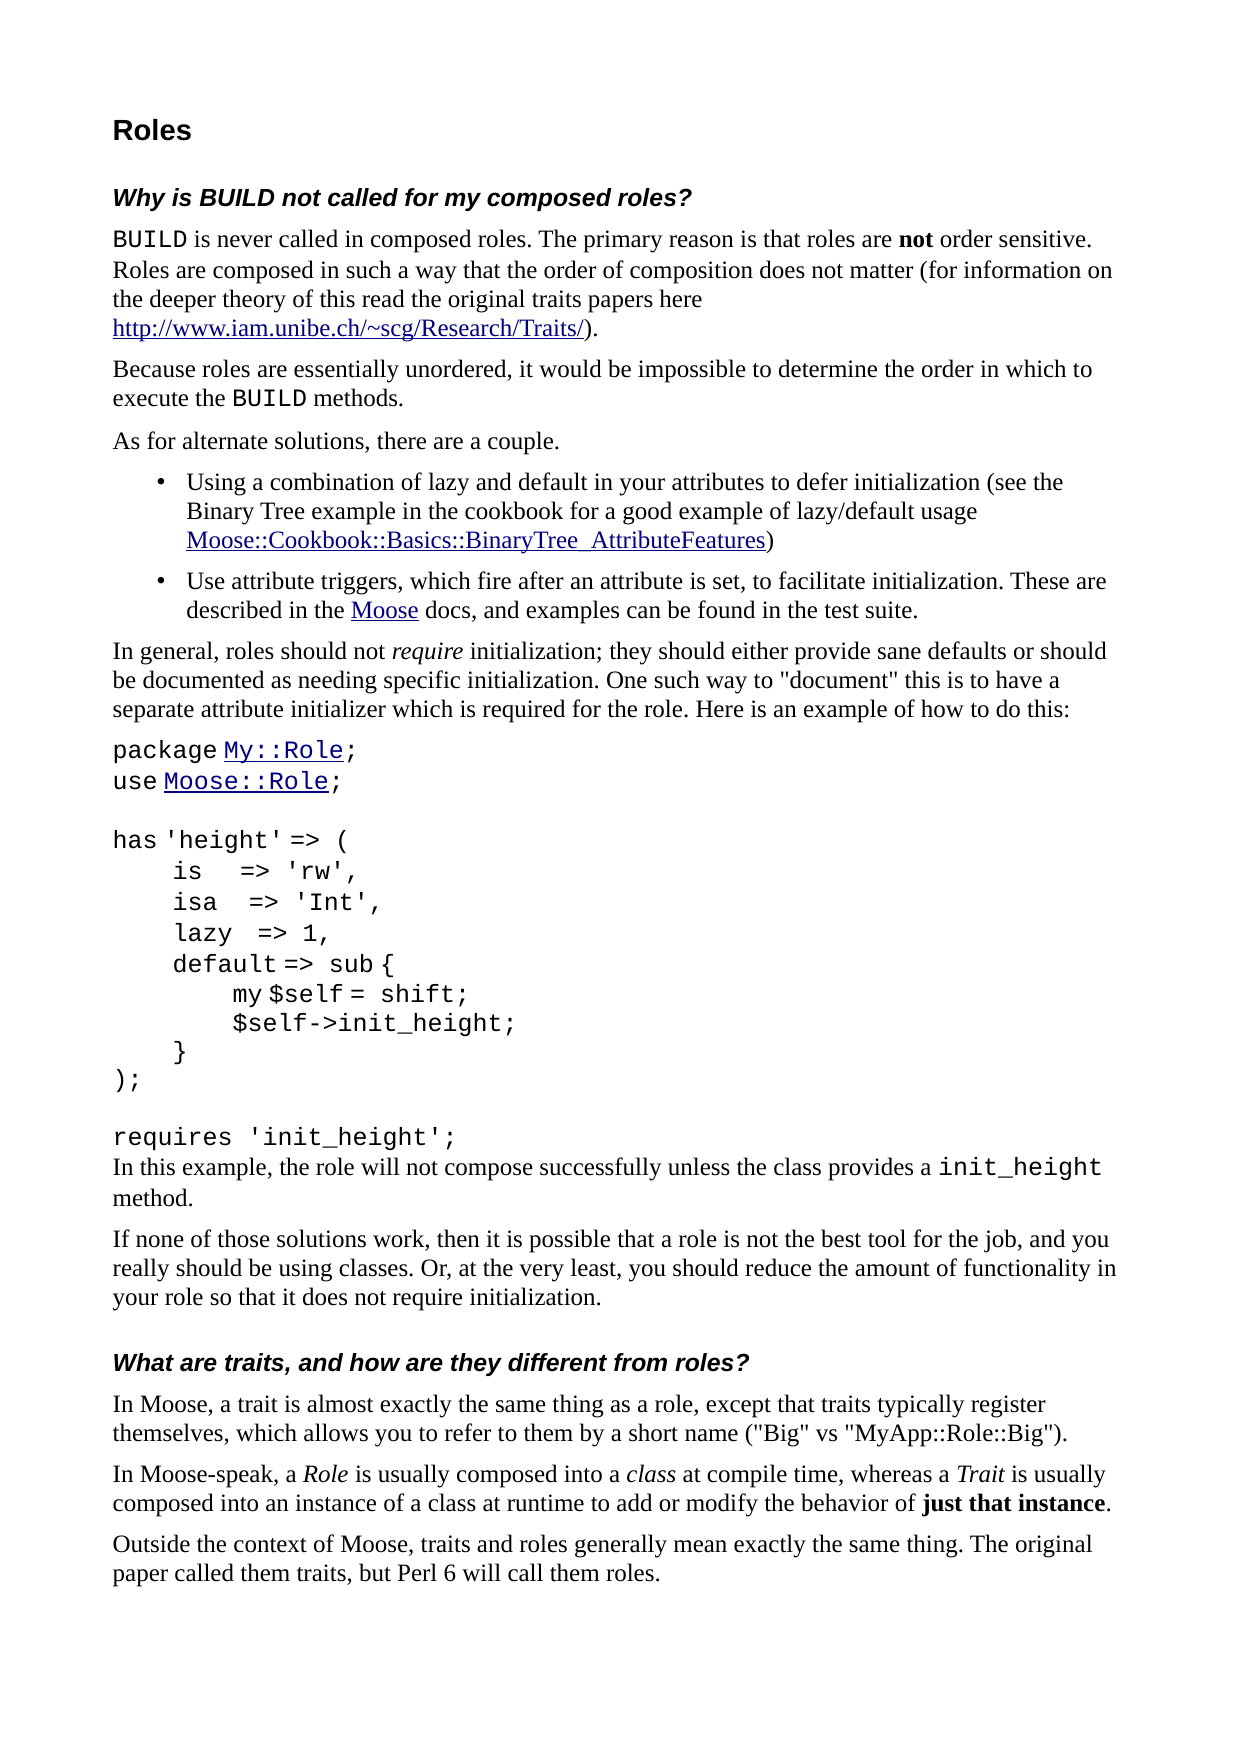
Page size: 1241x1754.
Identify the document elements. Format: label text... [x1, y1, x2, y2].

text Outside the context of Moose, traits and roles generally mean exactly the same thing. The original paper called them traits, but Perl 6 will call them roles. [112, 1529, 1128, 1587]
table_header package My::Role; use Moose::Role; has 'height' => ( is => 'rw', isa => 'Int', lazy => 1, default => sub { my $self = shift; $self->init_height; } ); requires 'init_height'; [113, 735, 528, 1152]
text In this example, the role will not compose successfully unless the class provides a init_height method. [112, 1152, 1128, 1212]
subtitle What are traits, and how are they different from roles? [112, 1348, 1128, 1377]
subtitle Why is BUILD not called for my composed roles? [112, 183, 1128, 212]
text In Moose-speak, a Role is usually composed into a class at compile time, whereas a Trait is usually composed into an instance of a class at runtime to add or modify the behavior of just that instance. [112, 1459, 1128, 1517]
list Use attribute triggers, which fire after an attribute is set, to facilitate initialization. These are described in the Moose docs, and examples can be found in the test suite. [157, 566, 1128, 624]
text Because roles are essentially unordered, it would be impossible to determine the order in which to execute the BUILD methods. [112, 354, 1128, 414]
list Using a combination of lazy and default in your attributes to defer initialization (see the Binary Tree example in the cookbook for a good example of lazy/default usage Moose::Cookbook::Basics::BinaryTree_AttributeFeatures) [157, 467, 1128, 554]
text BUILD is never called in composed roles. The primary reason is that roles are not order sensitive. Roles are composed in such a way that the order of composition does not matter (for information on the deeper theory of this read the original traits papers here http://www.iam.unibe.ch/~scg/Research/Traits/). [112, 224, 1128, 342]
subtitle Roles [112, 112, 1128, 146]
text In general, roles should not require initialization; they should either provide sane defaults or should be documented as needing specific initialization. One such way to "document" this is to have a separate attribute initializer which is required for the role. Here is an example of how to do this: [112, 636, 1128, 722]
text In Moose, a trait is almost exactly the same thing as a role, except that traits typically register themselves, which allows you to refer to them by a short name ("Big" vs "MyApp::Role::Big"). [112, 1389, 1128, 1447]
text As for alternate solutions, there are a couple. [112, 426, 1128, 455]
text If none of those solutions work, then it is possible that a role is not the best tool for the job, and you really should be using classes. Or, at the very least, you should reduce the amount of functionality in your role so that it does not require initialization. [112, 1224, 1128, 1311]
